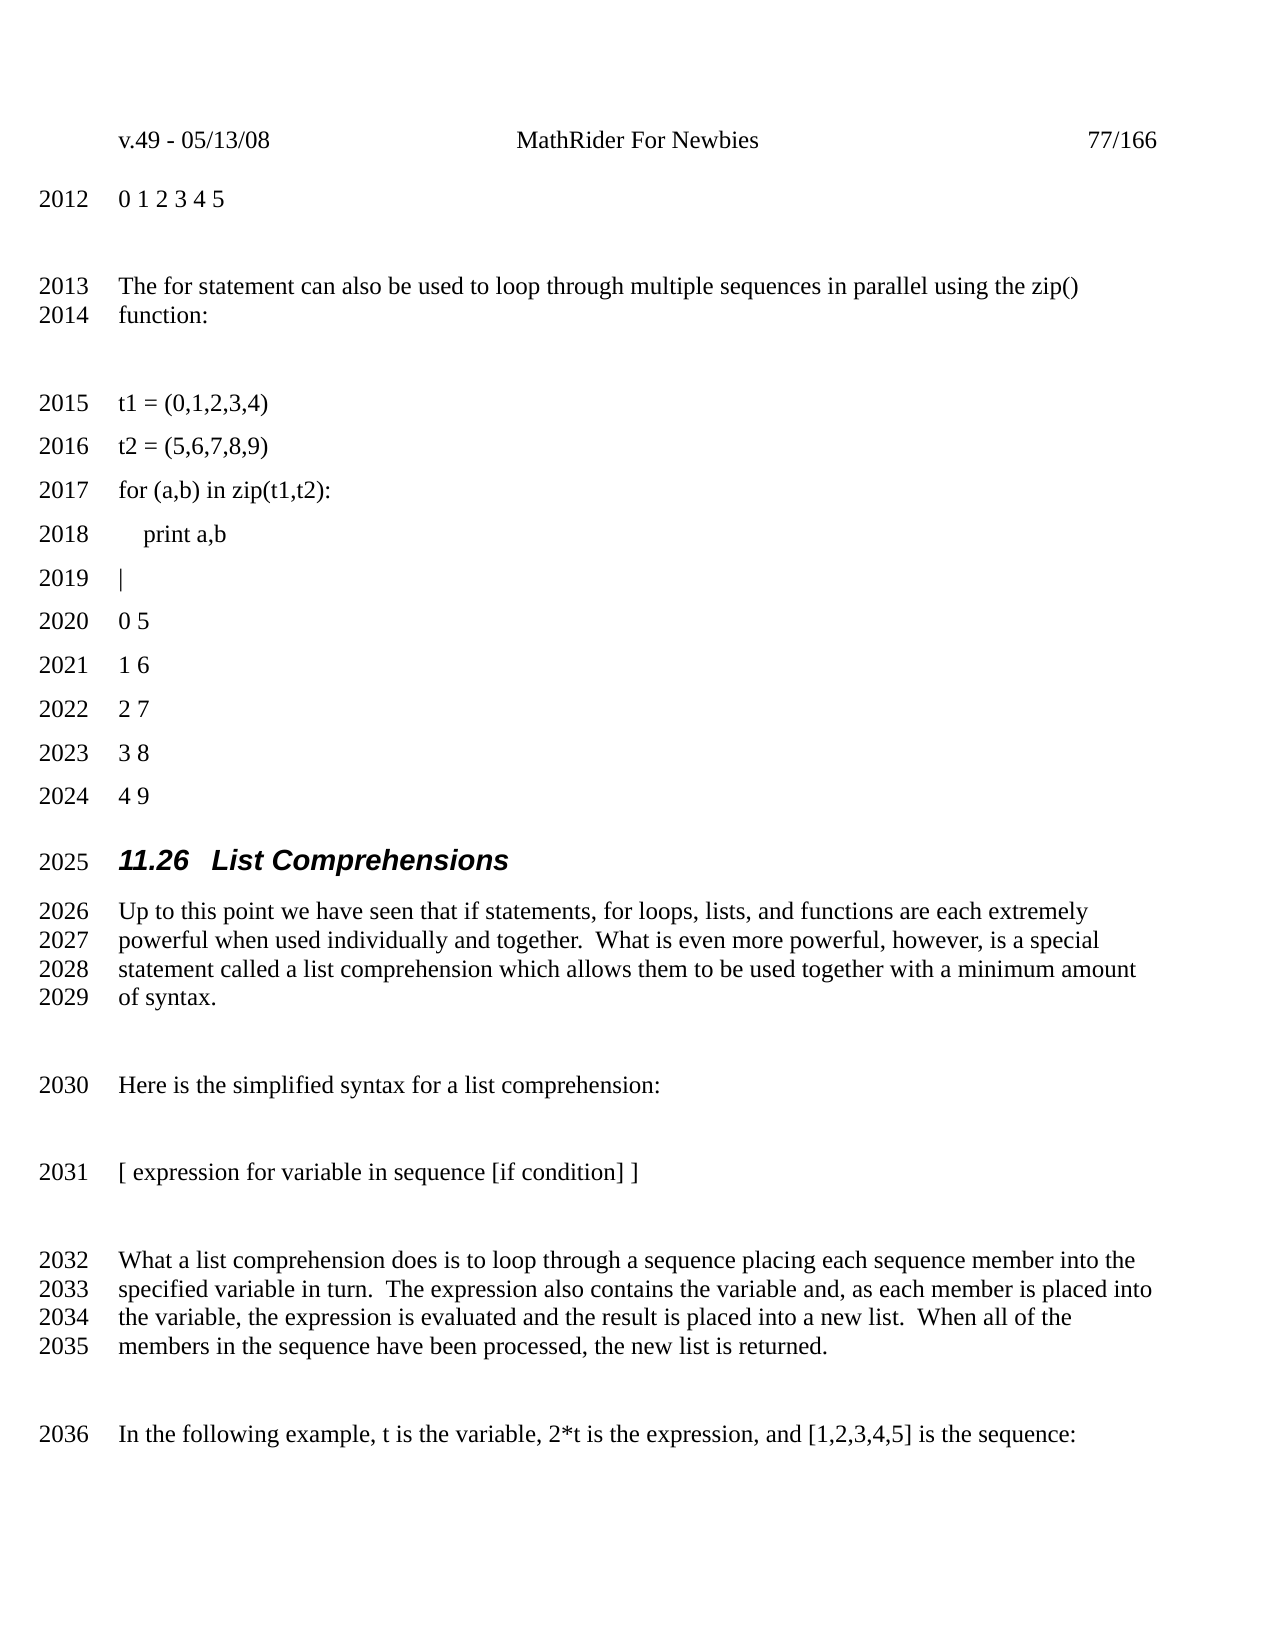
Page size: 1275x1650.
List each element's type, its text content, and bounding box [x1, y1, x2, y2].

text for (a,b) in zip(t1,t2): [118, 475, 1157, 504]
text print a,b [118, 519, 1157, 548]
text In the following example, t is the variable, 2*t is the expression, and [1,2,3,4,5] is the sequence: [118, 1419, 1157, 1447]
text The for statement can also be used to loop through multiple sequences in parallel using the zip() function: [118, 271, 1157, 329]
text 2 7 [118, 694, 1157, 723]
text Here is the simplified syntax for a list comprehension: [118, 1070, 1157, 1099]
subtitle List Comprehensions [118, 843, 1157, 876]
text 3 8 [118, 738, 1157, 766]
text 1 6 [118, 650, 1157, 679]
text What a list comprehension does is to loop through a sequence placing each sequence member into the specified variable in turn. The expression also contains the variable and, as each member is placed into the variable, the expression is evaluated and the result is placed into a new list. When all of the members in the sequence have been processed, the new list is returned. [118, 1245, 1157, 1360]
text t1 = (0,1,2,3,4) [118, 388, 1157, 416]
text 0 5 [118, 606, 1157, 635]
text Up to this point we have seen that if statements, for loops, lists, and functions are each extremely powerful when used individually and together. What is even more powerful, however, is a special statement called a list comprehension which allows them to be used together with a minimum amount of syntax. [118, 896, 1157, 1011]
text 4 9 [118, 781, 1157, 810]
text t2 = (5,6,7,8,9) [118, 431, 1157, 460]
text 0 1 2 3 4 5 [118, 184, 1157, 213]
text | [118, 563, 1157, 591]
text [ expression for variable in sequence [if condition] ] [118, 1157, 1157, 1186]
